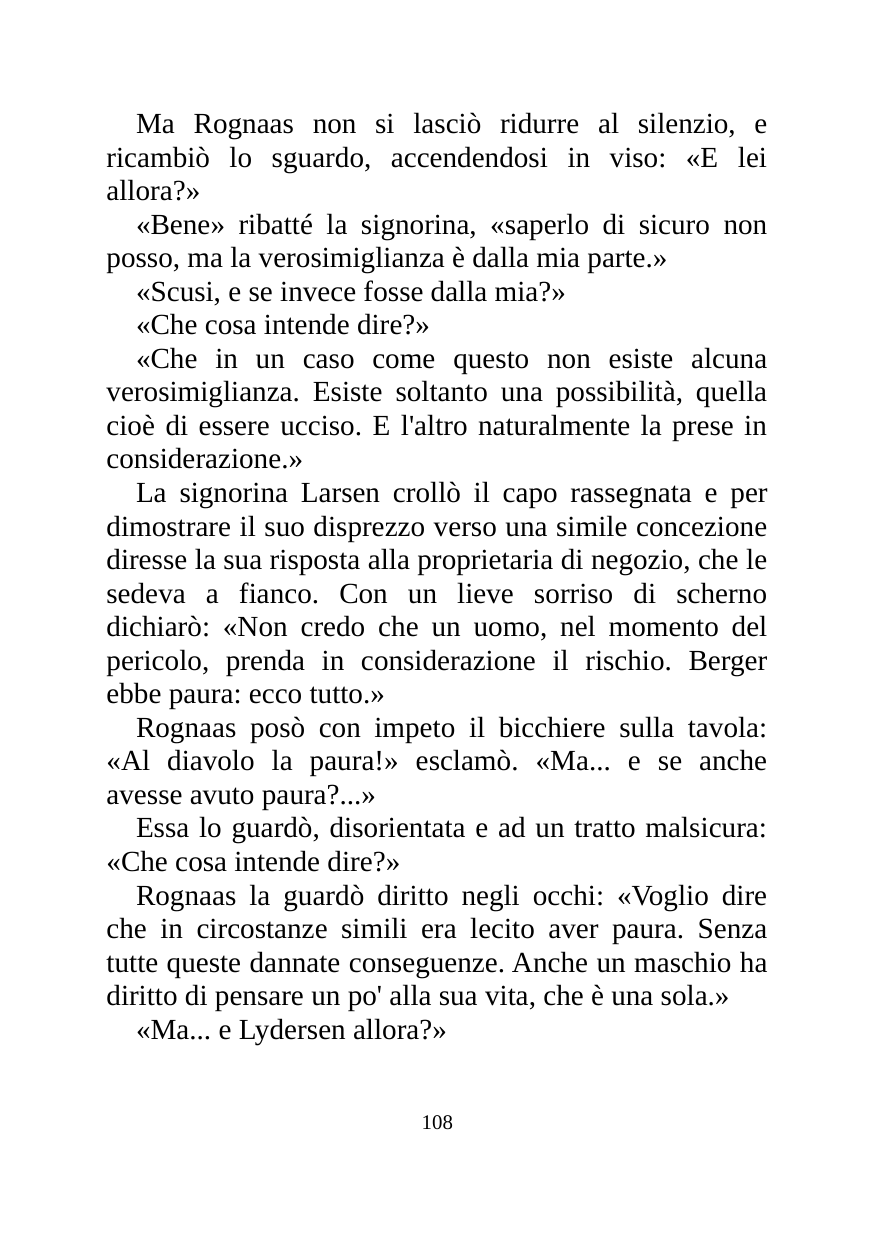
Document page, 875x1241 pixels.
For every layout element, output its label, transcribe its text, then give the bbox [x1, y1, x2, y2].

text Ma Rognaas non si lasciò ridurre al silenzio, e ricambiò lo sguardo, accendendosi in viso: «E lei allora?» [106, 106, 768, 207]
text «Scusi, e se invece fosse dalla mia?» [106, 274, 768, 307]
text «Ma... e Lydersen allora?» [106, 1012, 768, 1045]
text Rognaas posò con impeto il bicchiere sulla tavola: «Al diavolo la paura!» esclamò. «Ma... e se anche avesse avuto paura?...» [106, 710, 768, 811]
text La signorina Larsen crollò il capo rassegnata e per dimostrare il suo disprezzo verso una simile concezione diresse la sua risposta alla proprietaria di negozio, che le sedeva a fianco. Con un lieve sorriso di scherno dichiarò: «Non credo che un uomo, nel momento del pericolo, prenda in considerazione il rischio. Berger ebbe paura: ecco tutto.» [106, 475, 768, 710]
text «Che in un caso come questo non esiste alcuna verosimiglianza. Esiste soltanto una possibilità, quella cioè di essere ucciso. E l'altro naturalmente la prese in considerazione.» [106, 341, 768, 475]
text «Bene» ribatté la signorina, «saperlo di sicuro non posso, ma la verosimiglianza è dalla mia parte.» [106, 207, 768, 274]
text Rognaas la guardò diritto negli occhi: «Voglio dire che in circostanze simili era lecito aver paura. Senza tutte queste dannate conseguenze. Anche un maschio ha diritto di pensare un po' alla sua vita, che è una sola.» [106, 878, 768, 1012]
text «Che cosa intende dire?» [106, 307, 768, 341]
text Essa lo guardò, disorientata e ad un tratto malsicura: «Che cosa intende dire?» [106, 811, 768, 878]
